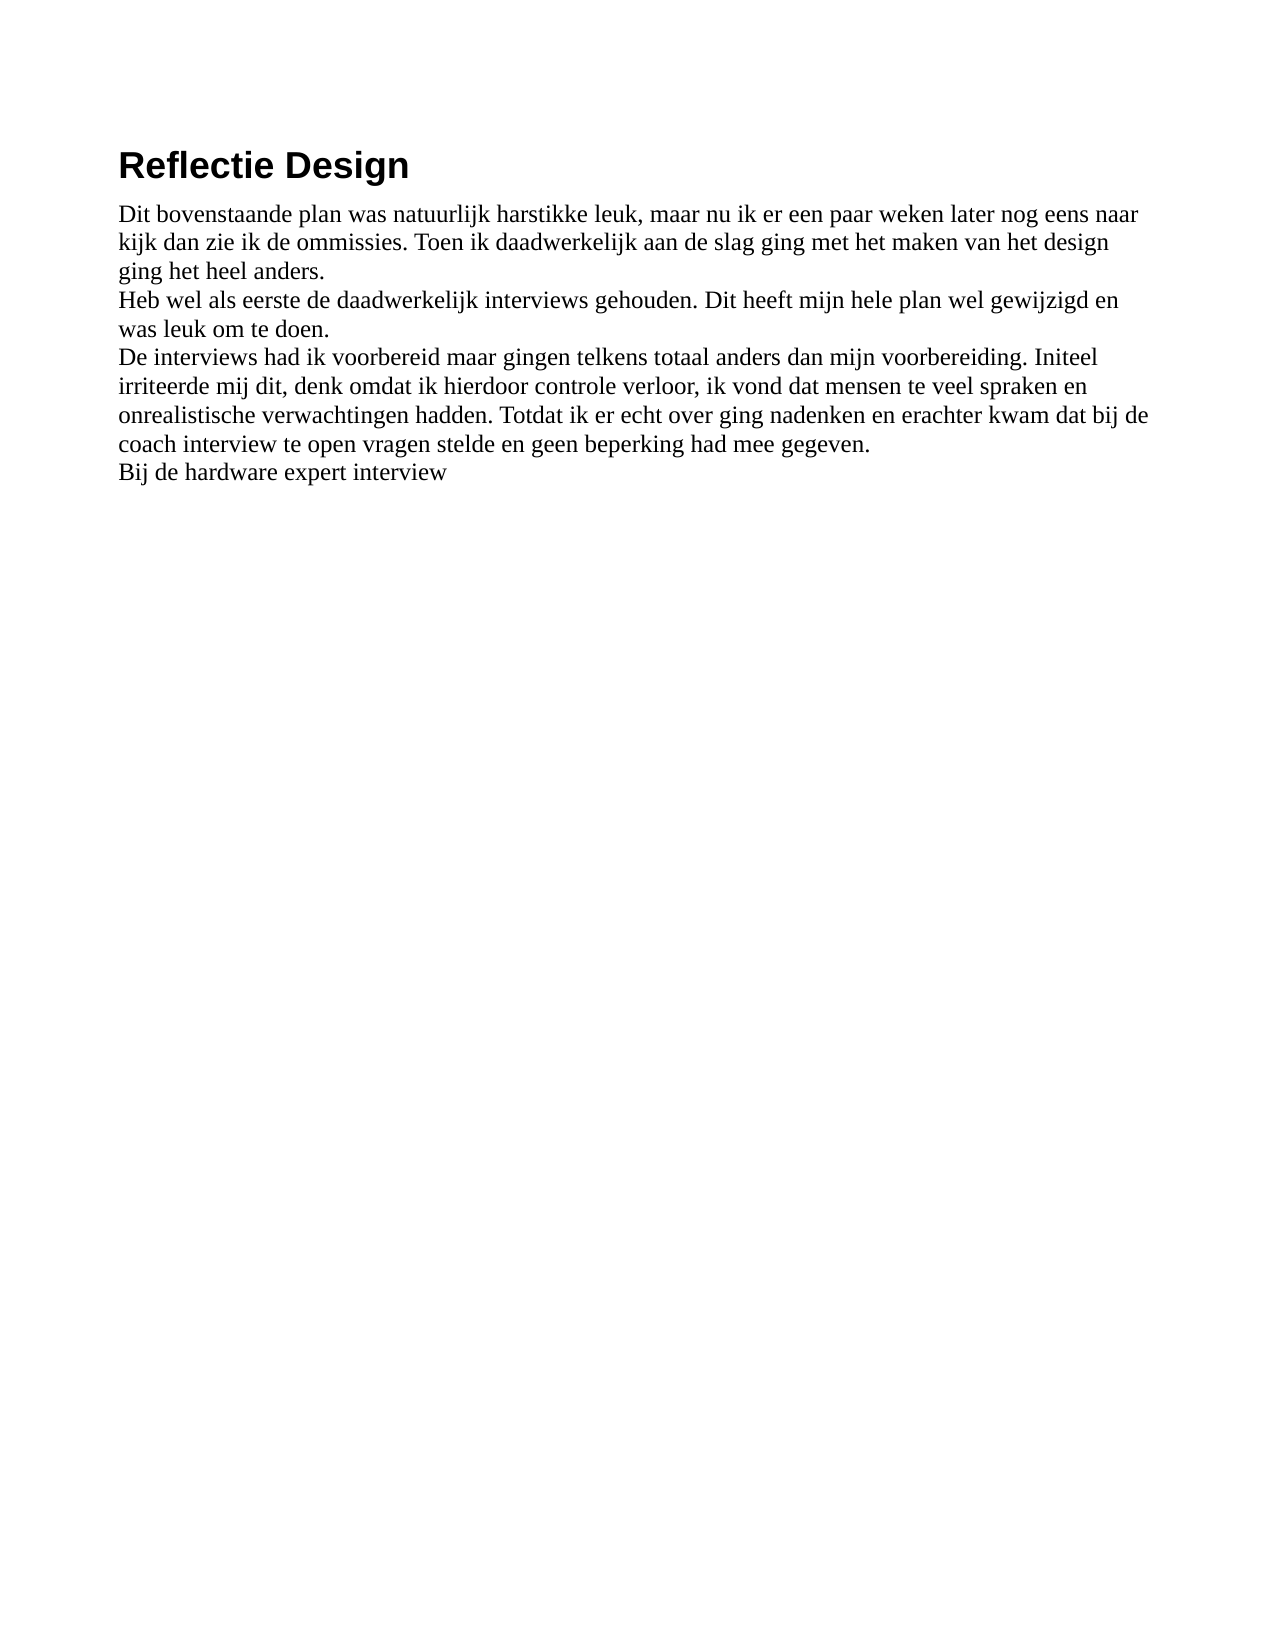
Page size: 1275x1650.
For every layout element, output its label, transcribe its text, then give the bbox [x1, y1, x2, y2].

text De interviews had ik voorbereid maar gingen telkens totaal anders dan mijn voorbereiding. Initeel irriteerde mij dit, denk omdat ik hierdoor controle verloor, ik vond dat mensen te veel spraken en onrealistische verwachtingen hadden. Totdat ik er echt over ging nadenken en erachter kwam dat bij de coach interview te open vragen stelde en geen beperking had mee gegeven. [118, 342, 1157, 457]
subtitle Reflectie Design [118, 143, 1157, 186]
text Dit bovenstaande plan was natuurlijk harstikke leuk, maar nu ik er een paar weken later nog eens naar kijk dan zie ik de ommissies. Toen ik daadwerkelijk aan de slag ging met het maken van het design ging het heel anders. [118, 199, 1157, 285]
text Heb wel als eerste de daadwerkelijk interviews gehouden. Dit heeft mijn hele plan wel gewijzigd en was leuk om te doen. [118, 285, 1157, 342]
text Bij de hardware expert interview [118, 457, 1157, 486]
